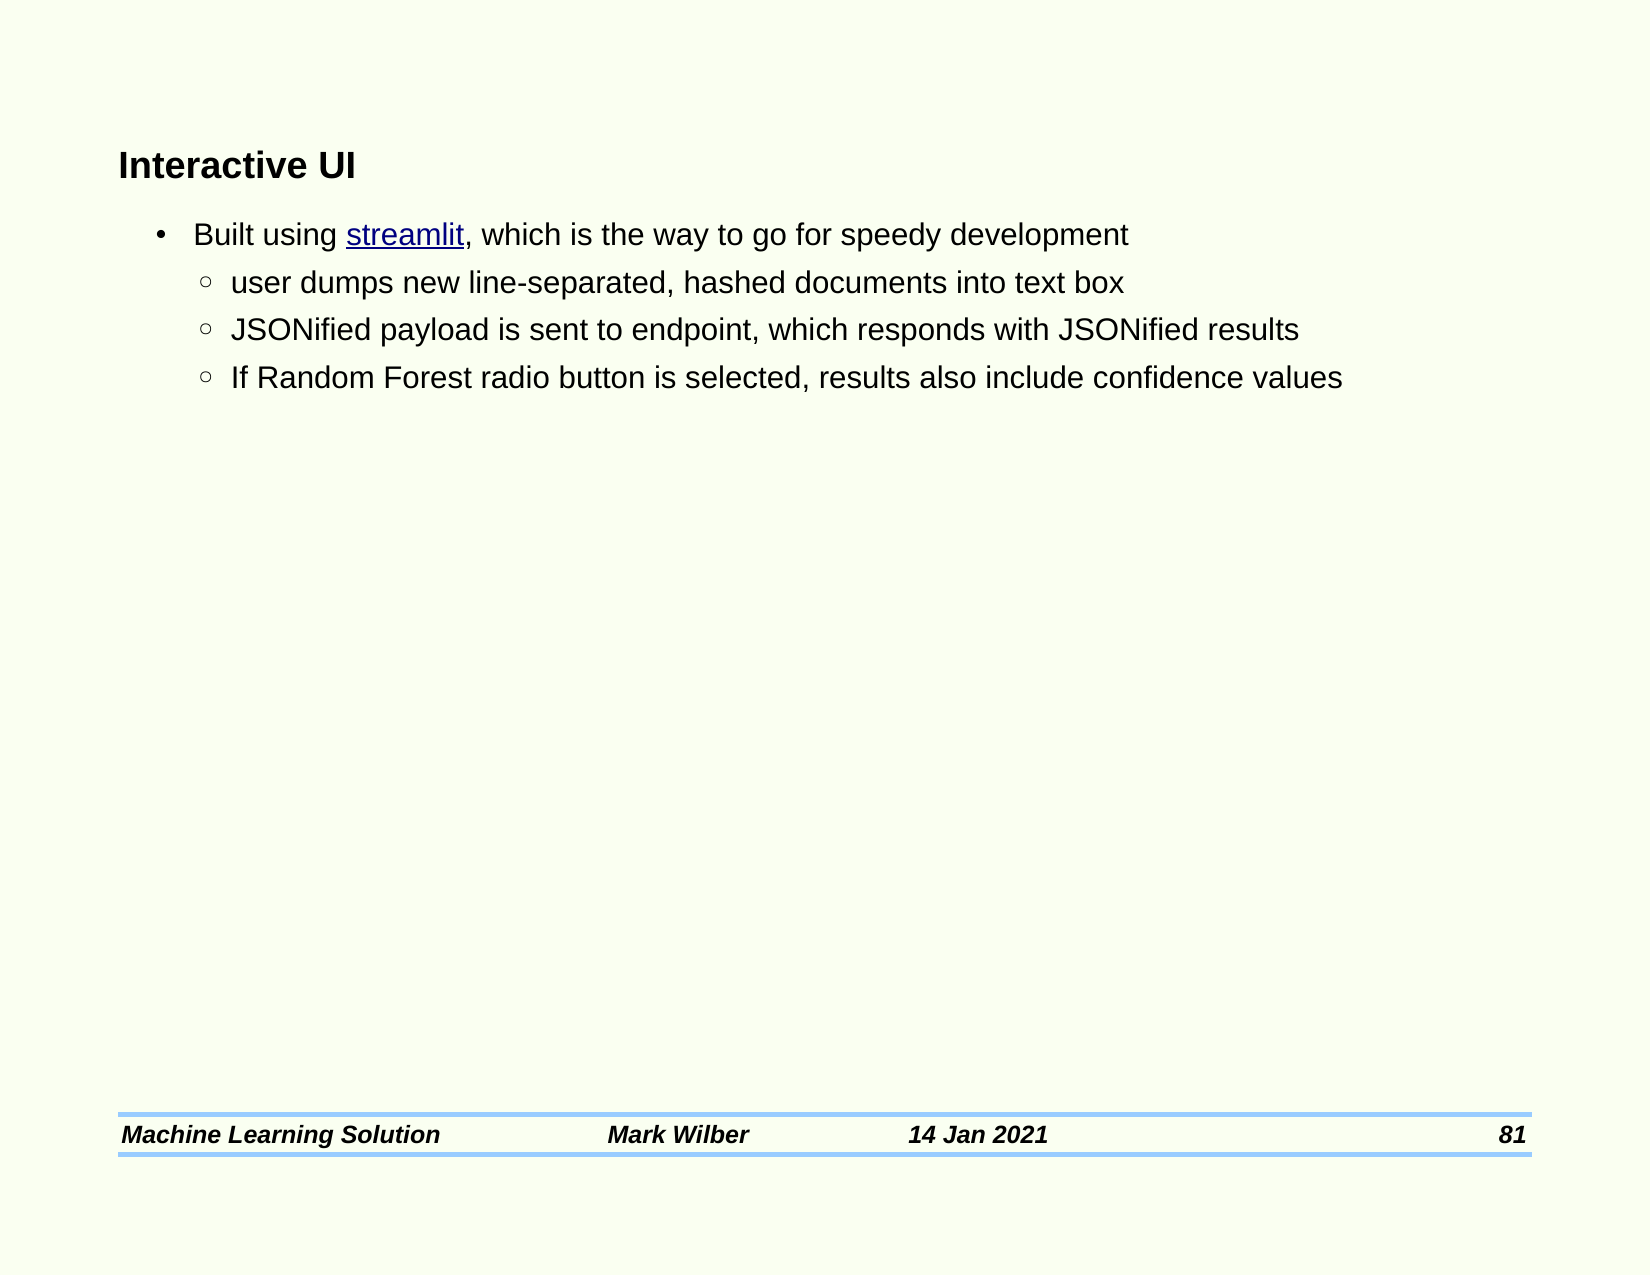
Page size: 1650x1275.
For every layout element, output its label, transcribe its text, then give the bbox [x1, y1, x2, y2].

list JSONified payload is sent to endpoint, which responds with JSONified results [193, 311, 1532, 348]
subtitle Interactive UI [118, 143, 1532, 187]
list Built using streamlit, which is the way to go for speedy development [156, 216, 1532, 252]
list If Random Forest radio button is selected, results also include confidence values [193, 359, 1532, 395]
list user dumps new line-separated, hashed documents into text box [193, 264, 1532, 300]
